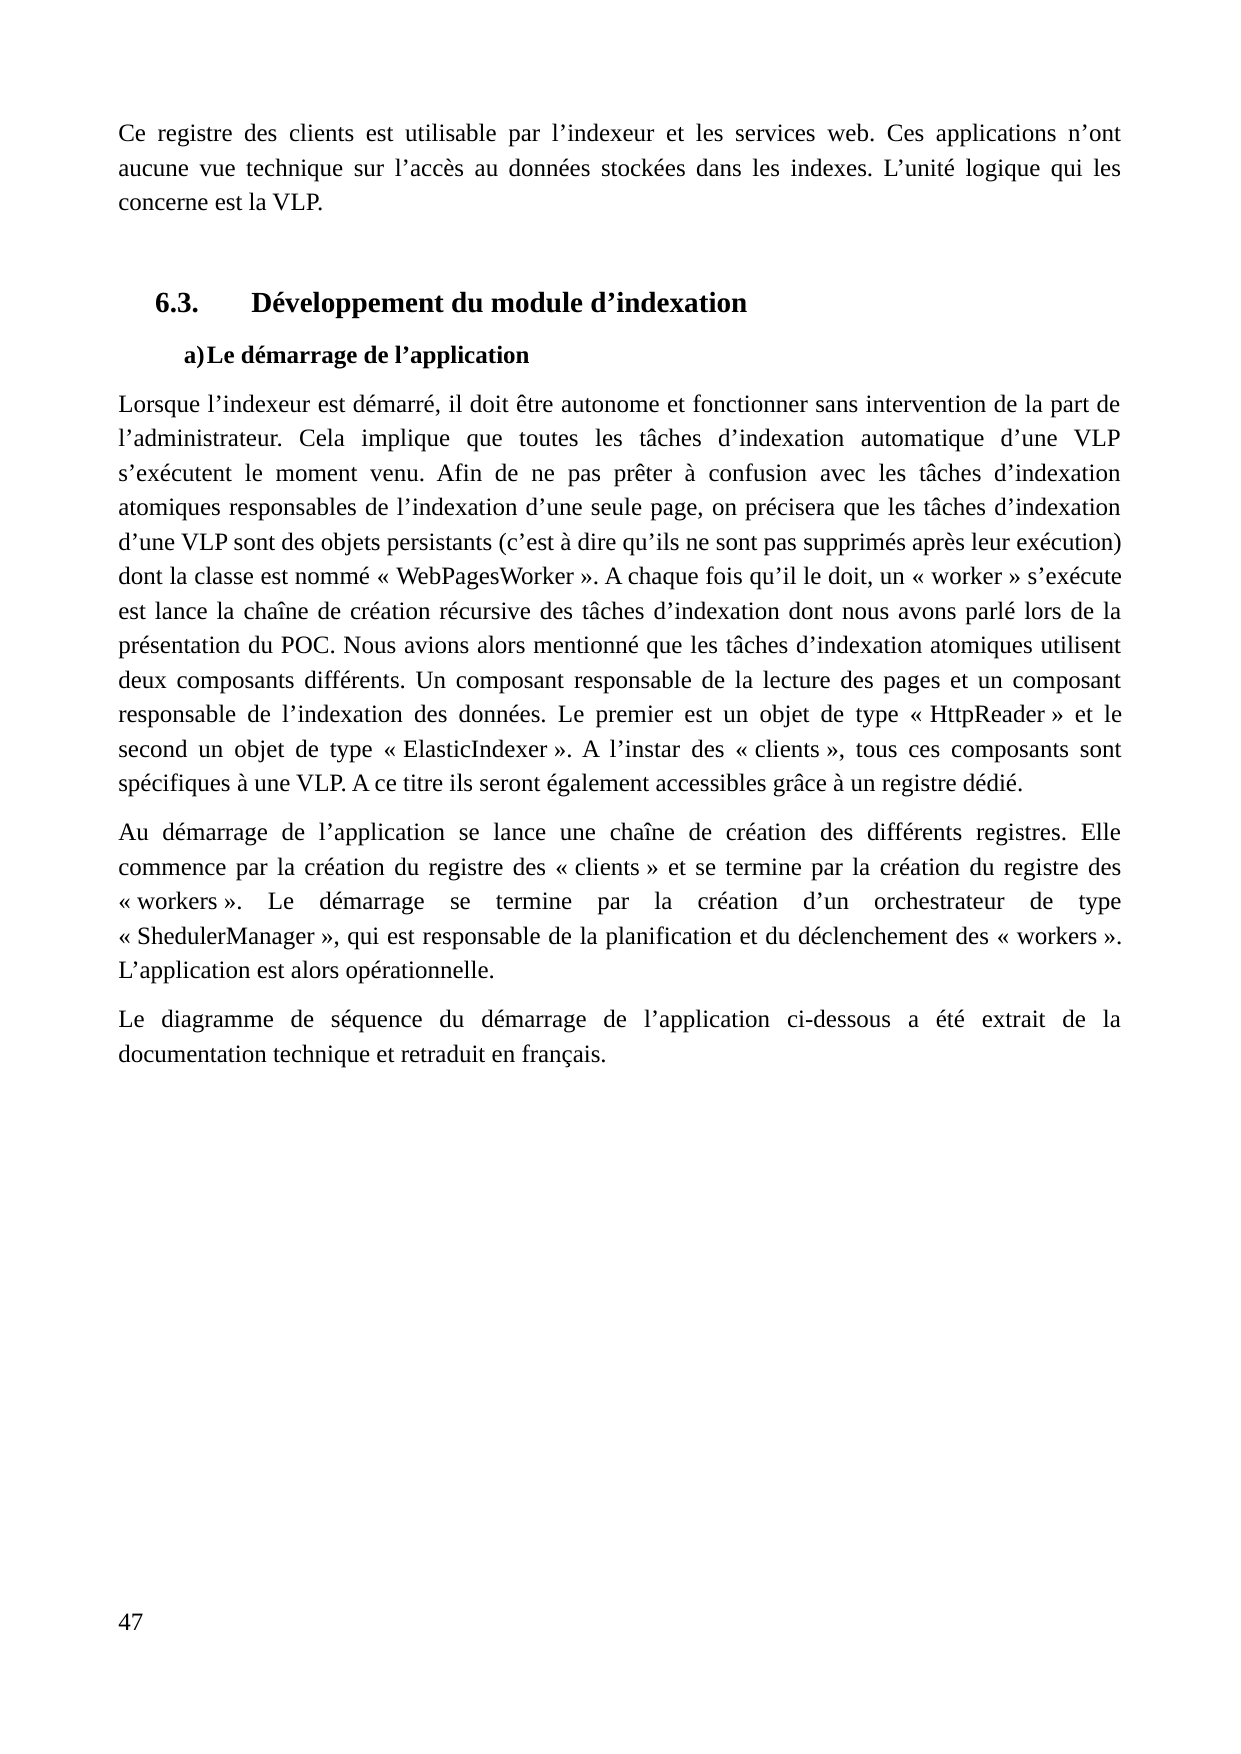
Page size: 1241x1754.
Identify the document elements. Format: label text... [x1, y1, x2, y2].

subtitle Le démarrage de l’application [177, 340, 1122, 369]
text Lorsque l’indexeur est démarré, il doit être autonome et fonctionner sans intervention de la part de l’administrateur. Cela implique que toutes les tâches d’indexation automatique d’une VLP s’exécutent le moment venu. Afin de ne pas prêter à confusion avec les tâches d’indexation atomiques responsables de l’indexation d’une seule page, on précisera que les tâches d’indexation d’une VLP sont des objets persistants (c’est à dire qu’ils ne sont pas supprimés après leur exécution) dont la classe est nommé « WebPagesWorker ». A chaque fois qu’il le doit, un « worker » s’exécute est lance la chaîne de création récursive des tâches d’indexation dont nous avons parlé lors de la présentation du POC. Nous avions alors mentionné que les tâches d’indexation atomiques utilisent deux composants différents. Un composant responsable de la lecture des pages et un composant responsable de l’indexation des données. Le premier est un objet de type « HttpReader » et le second un objet de type « ElasticIndexer ». A l’instar des « clients », tous ces composants sont spécifiques à une VLP. A ce titre ils seront également accessibles grâce à un registre dédié. [118, 389, 1122, 797]
text Le diagramme de séquence du démarrage de l’application ci-dessous a été extrait de la documentation technique et retraduit en français. [118, 1004, 1122, 1068]
text Ce registre des clients est utilisable par l’indexeur et les services web. Ces applications n’ont aucune vue technique sur l’accès au données stockées dans les indexes. L’unité logique qui les concerne est la VLP. [118, 118, 1122, 216]
text Au démarrage de l’application se lance une chaîne de création des différents registres. Elle commence par la création du registre des « clients » et se termine par la création du registre des « workers ». Le démarrage se termine par la création d’un orchestrateur de type « ShedulerManager », qui est responsable de la planification et du déclenchement des « workers ». L’application est alors opérationnelle. [118, 817, 1122, 984]
subtitle Développement du module d’indexation [148, 285, 1122, 319]
